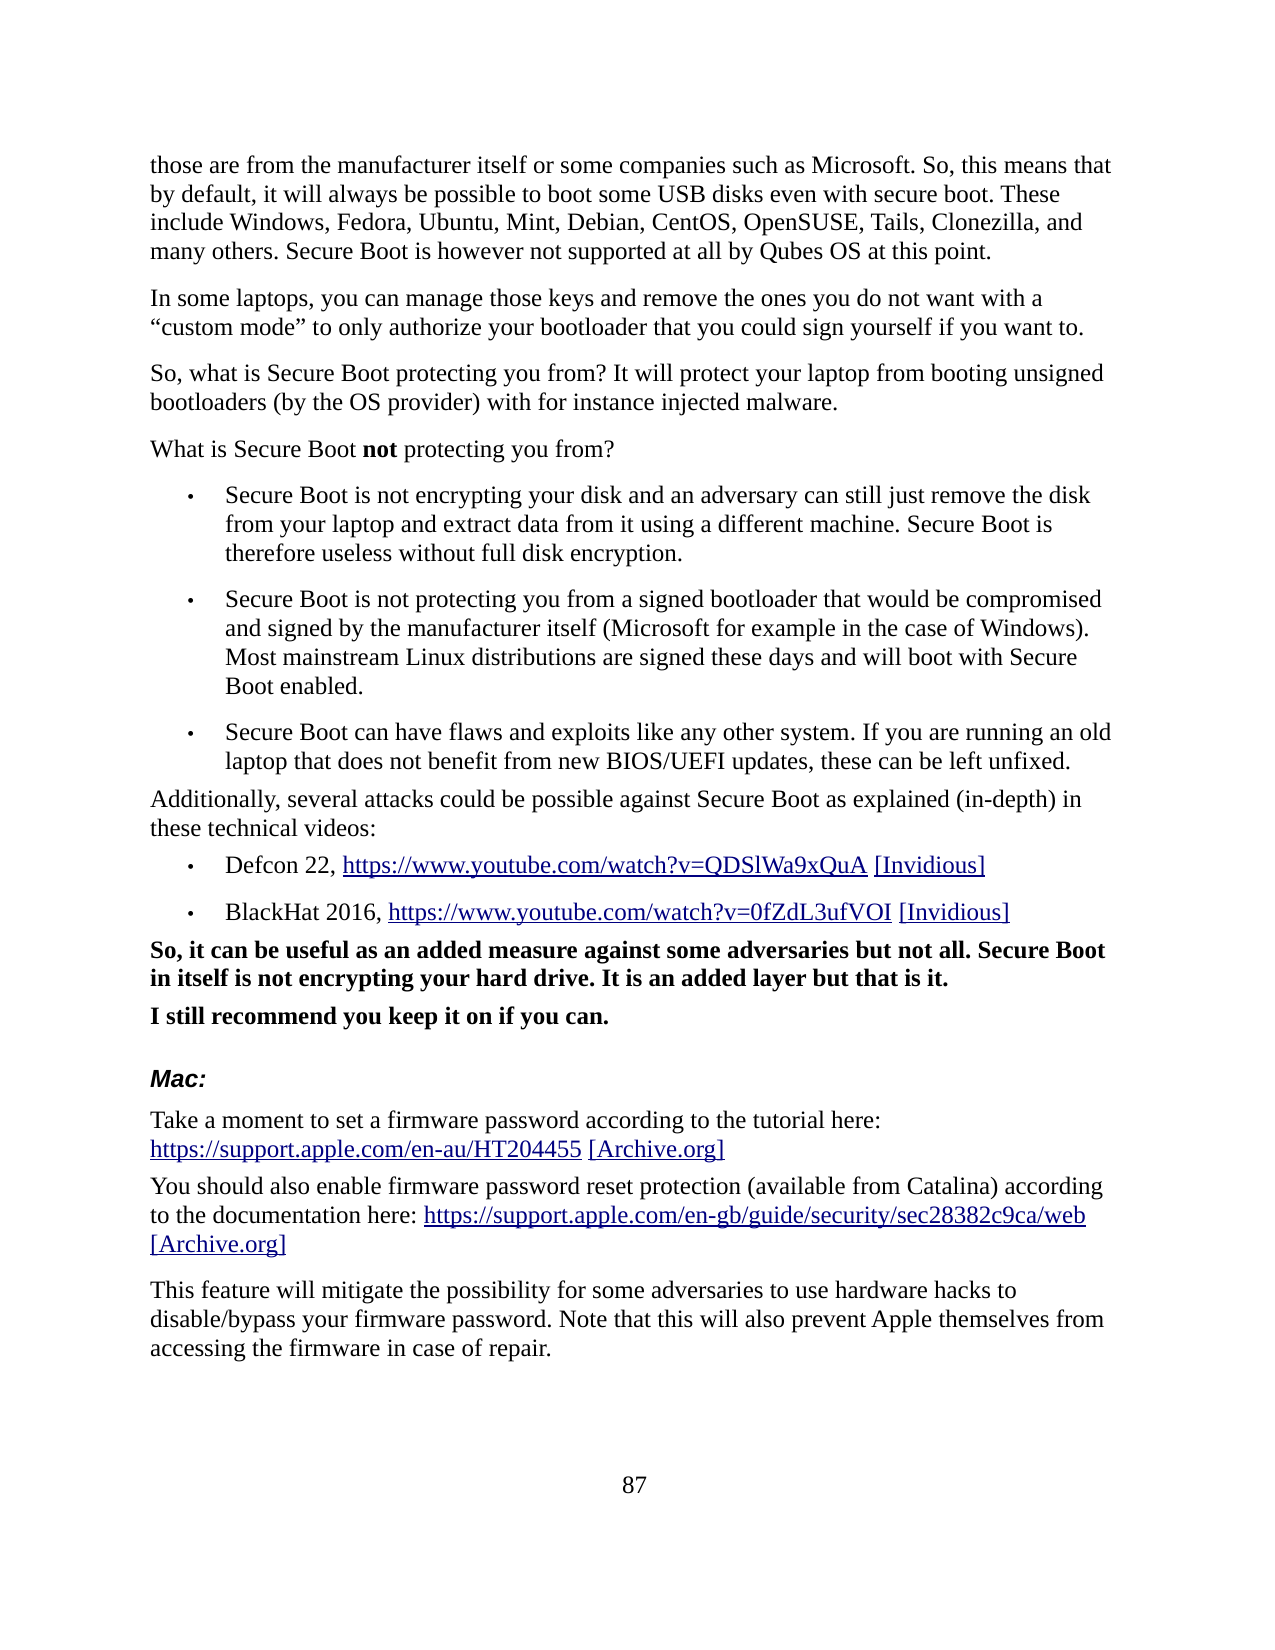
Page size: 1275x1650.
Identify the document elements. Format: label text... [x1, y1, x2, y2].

list BlackHat 2016, https://www.youtube.com/watch?v=0fZdL3ufVOI [Invidious] [187, 897, 1125, 926]
text So, it can be useful as an added measure against some adversaries but not all. Secure Boot in itself is not encrypting your hard drive. It is an added layer but that is it. [150, 935, 1125, 992]
list Secure Boot can have flaws and exploits like any other system. If you are running an old laptop that does not benefit from new BIOS/UEFI updates, these can be left unfixed. [187, 717, 1125, 775]
text Take a moment to set a firmware password according to the tutorial here: https://support.apple.com/en-au/HT204455 [Archive.org] [150, 1105, 1125, 1162]
list Defcon 22, https://www.youtube.com/watch?v=QDSlWa9xQuA [Invidious] [187, 850, 1125, 879]
text Additionally, several attacks could be possible against Secure Boot as explained (in-depth) in these technical videos: [150, 784, 1125, 841]
text This feature will mitigate the possibility for some adversaries to use hardware hacks to disable/bypass your firmware password. Note that this will also prevent Apple themselves from accessing the firmware in case of repair. [150, 1276, 1125, 1362]
text So, what is Secure Boot protecting you from? It will protect your laptop from booting unsigned bootloaders (by the OS provider) with for instance injected malware. [150, 358, 1125, 416]
text What is Secure Boot not protecting you from? [150, 434, 1125, 462]
list Secure Boot is not encrypting your disk and an adversary can still just remove the disk from your laptop and extract data from it using a different machine. Secure Boot is therefore useless without full disk encryption. [187, 480, 1125, 567]
text I still recommend you keep it on if you can. [150, 1001, 1125, 1030]
list Secure Boot is not protecting you from a signed bootloader that would be compromised and signed by the manufacturer itself (Microsoft for example in the case of Windows). Most mainstream Linux distributions are signed these days and will boot with Secure Boot enabled. [187, 584, 1125, 699]
subtitle Mac: [150, 1064, 1125, 1092]
text those are from the manufacturer itself or some companies such as Microsoft. So, this means that by default, it will always be possible to boot some USB disks even with secure boot. These include Windows, Fedora, Ubuntu, Mint, Debian, CentOS, OpenSUSE, Tails, Clonezilla, and many others. Secure Boot is however not supported at all by Qubes OS at this point. [150, 150, 1125, 265]
text You should also enable firmware password reset protection (available from Catalina) according to the documentation here: https://support.apple.com/en-gb/guide/security/sec28382c9ca/web [Archive.org] [150, 1171, 1125, 1258]
text In some laptops, you can manage those keys and remove the ones you do not want with a “custom mode” to only authorize your bootloader that you could sign yourself if you want to. [150, 283, 1125, 340]
